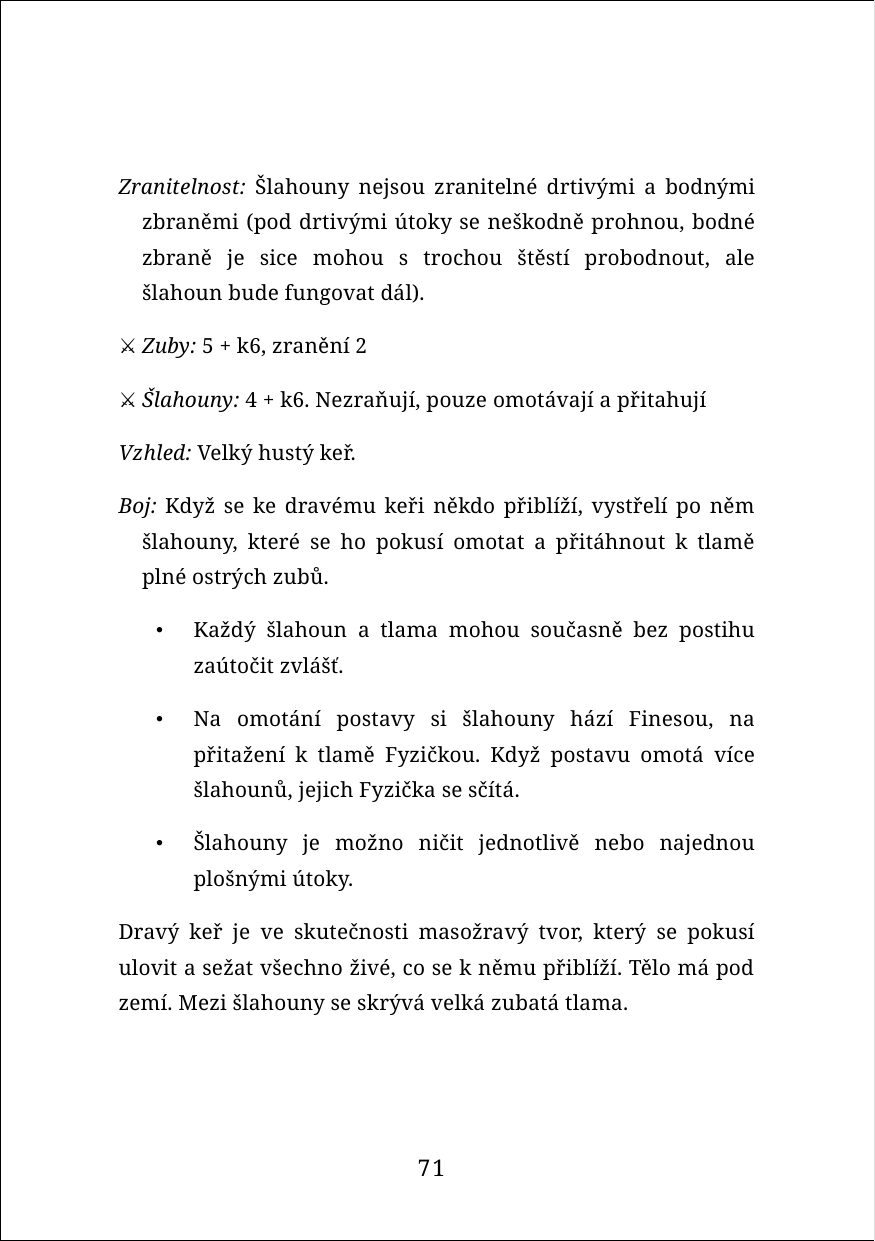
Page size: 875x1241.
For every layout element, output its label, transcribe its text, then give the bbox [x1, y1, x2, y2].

text Vzhled: Velký hustý keř. [118, 438, 756, 466]
list Na omotání postavy si šlahouny hází Finesou, na přitažení k tlamě Fyzičkou. Když postavu omotá více šlahounů, jejich Fyzička se sčítá. [156, 704, 756, 804]
list Každý šlahoun a tlama mohou současně bez postihu zaútočit zvlášť. [156, 616, 756, 679]
text ⚔ Zuby: 5 + k6, zranění 2 [118, 332, 756, 360]
text Boj: Když se ke dravému keři někdo přiblíží, vystřelí po něm šlahouny, které se ho pokusí omotat a přitáhnout k tlamě plné ostrých zubů. [118, 491, 756, 591]
text Zranitelnost: Šlahouny nejsou zranitelné drtivými a bodnými zbraněmi (pod drtivými útoky se neškodně prohnou, bodné zbraně je sice mohou s trochou štěstí probodnout, ale šlahoun bude fungovat dál). [118, 172, 756, 307]
text ⚔ Šlahouny: 4 + k6. Nezraňují, pouze omotávají a přitahují [118, 385, 756, 413]
list Šlahouny je možno ničit jednotlivě nebo najednou plošnými útoky. [156, 828, 756, 892]
text Dravý keř je ve skutečnosti masožravý tvor, který se pokusí ulovit a sežat všechno živé, co se k němu přiblíží. Tělo má pod zemí. Mezi šlahouny se skrývá velká zubatá tlama. [118, 917, 756, 1017]
